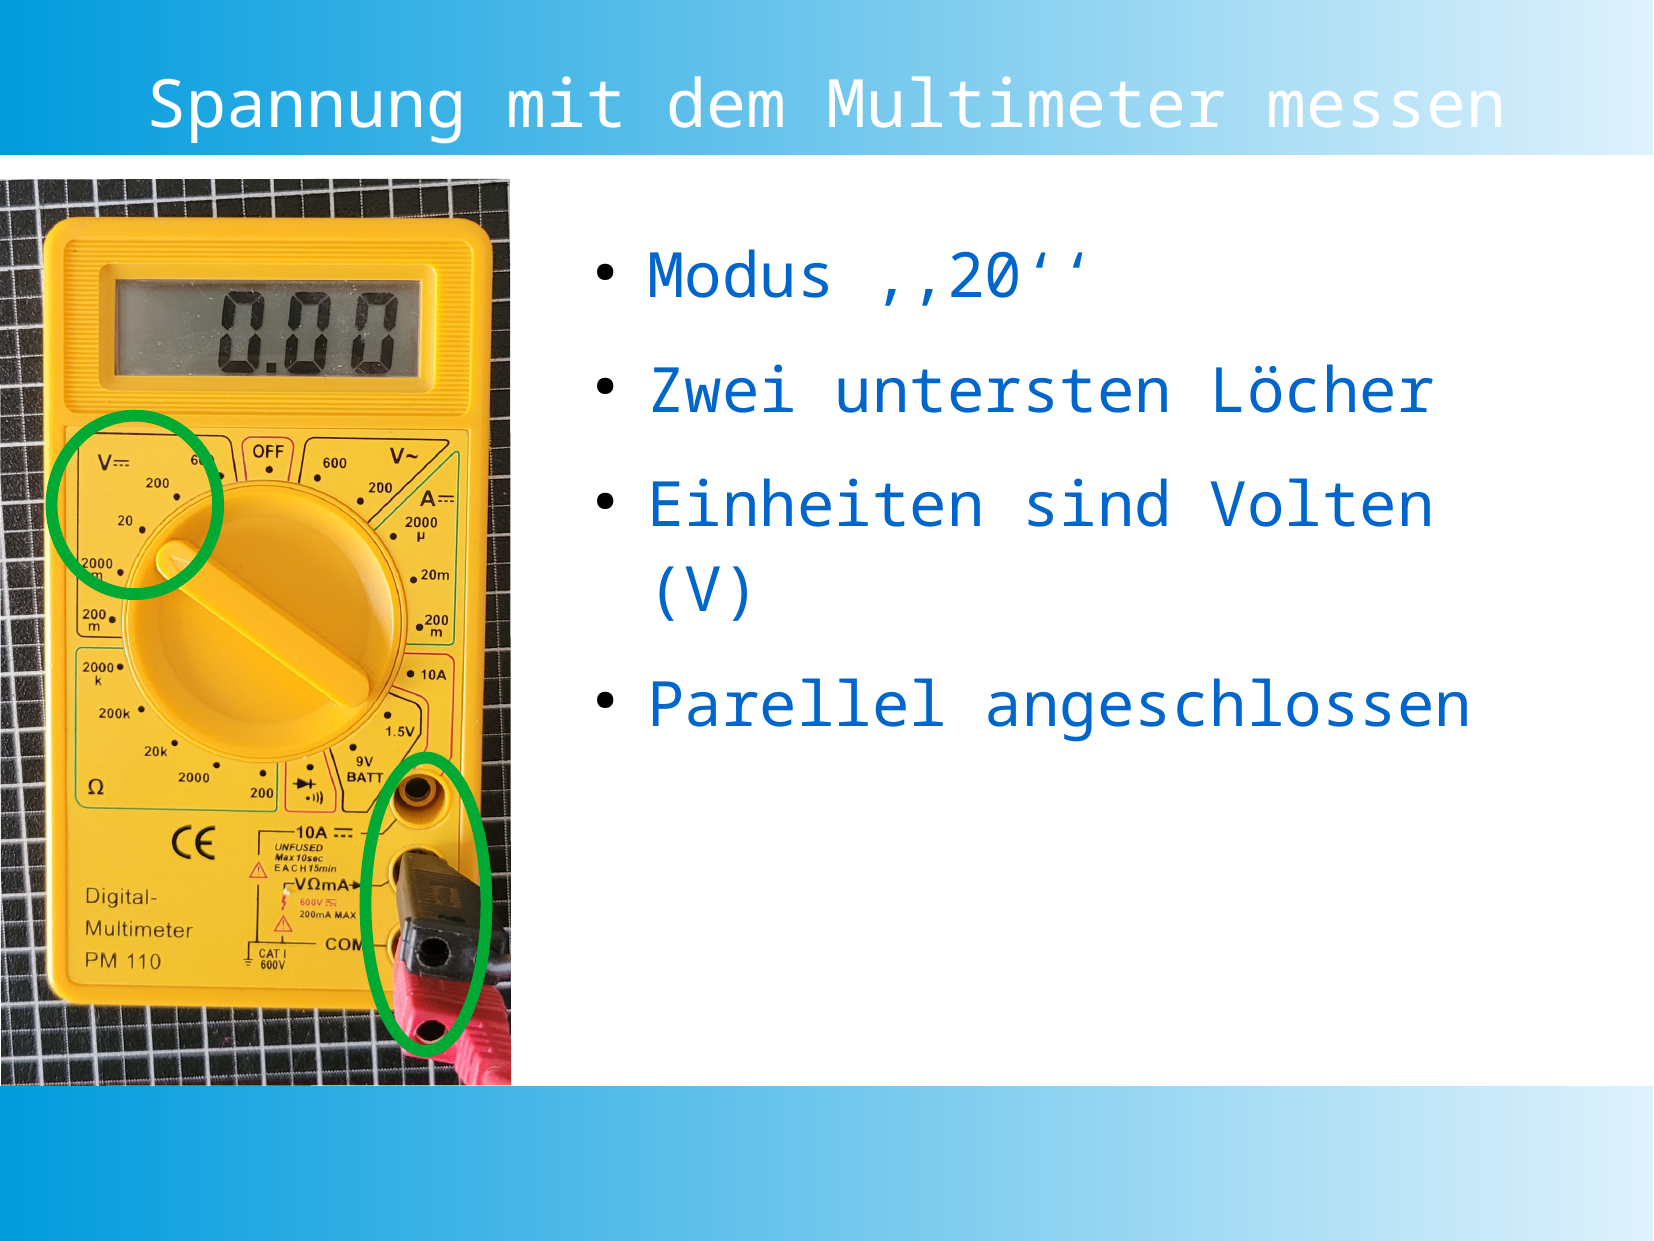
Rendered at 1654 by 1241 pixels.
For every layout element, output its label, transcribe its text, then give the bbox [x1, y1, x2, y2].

title Spannung mit dem Multimeter messen [82, 40, 1571, 163]
list Modus ,,20‘‘ Zwei untersten Löcher Einheiten sind Volten (V) Parellel angeschlossen [576, 231, 1582, 951]
picture [0, 178, 512, 1241]
